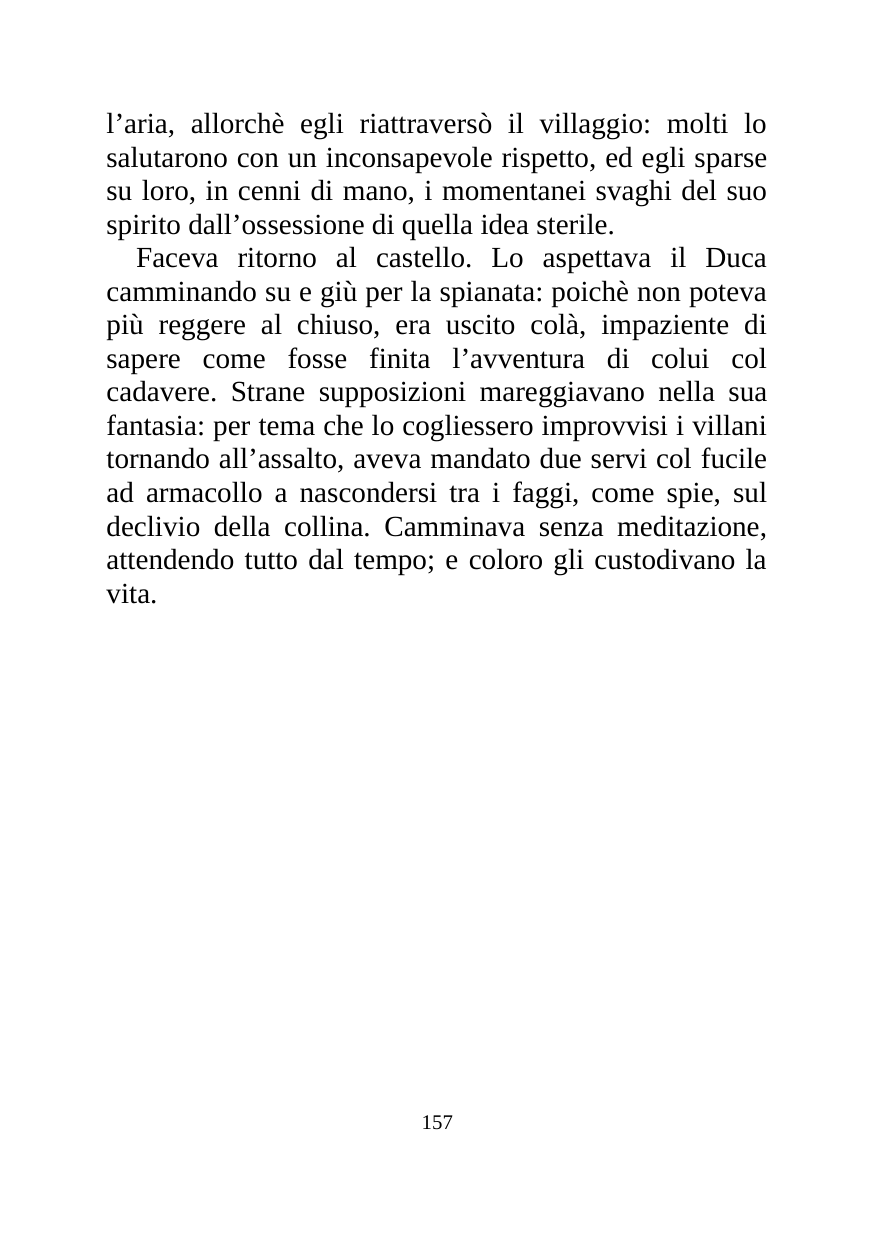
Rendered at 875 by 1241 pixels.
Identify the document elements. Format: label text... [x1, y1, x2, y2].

text l’aria, allorchè egli riattraversò il villaggio: molti lo salutarono con un inconsapevole rispetto, ed egli sparse su loro, in cenni di mano, i momentanei svaghi del suo spirito dall’ossessione di quella idea sterile. [106, 106, 768, 240]
text Faceva ritorno al castello. Lo aspettava il Duca camminando su e giù per la spianata: poichè non poteva più reggere al chiuso, era uscito colà, impaziente di sapere come fosse finita l’avventura di colui col cadavere. Strane supposizioni mareggiavano nella sua fantasia: per tema che lo cogliessero improvvisi i villani tornando all’assalto, aveva mandato due servi col fucile ad armacollo a nascondersi tra i faggi, come spie, sul declivio della collina. Camminava senza meditazione, attendendo tutto dal tempo; e coloro gli custodivano la vita. [106, 240, 768, 609]
